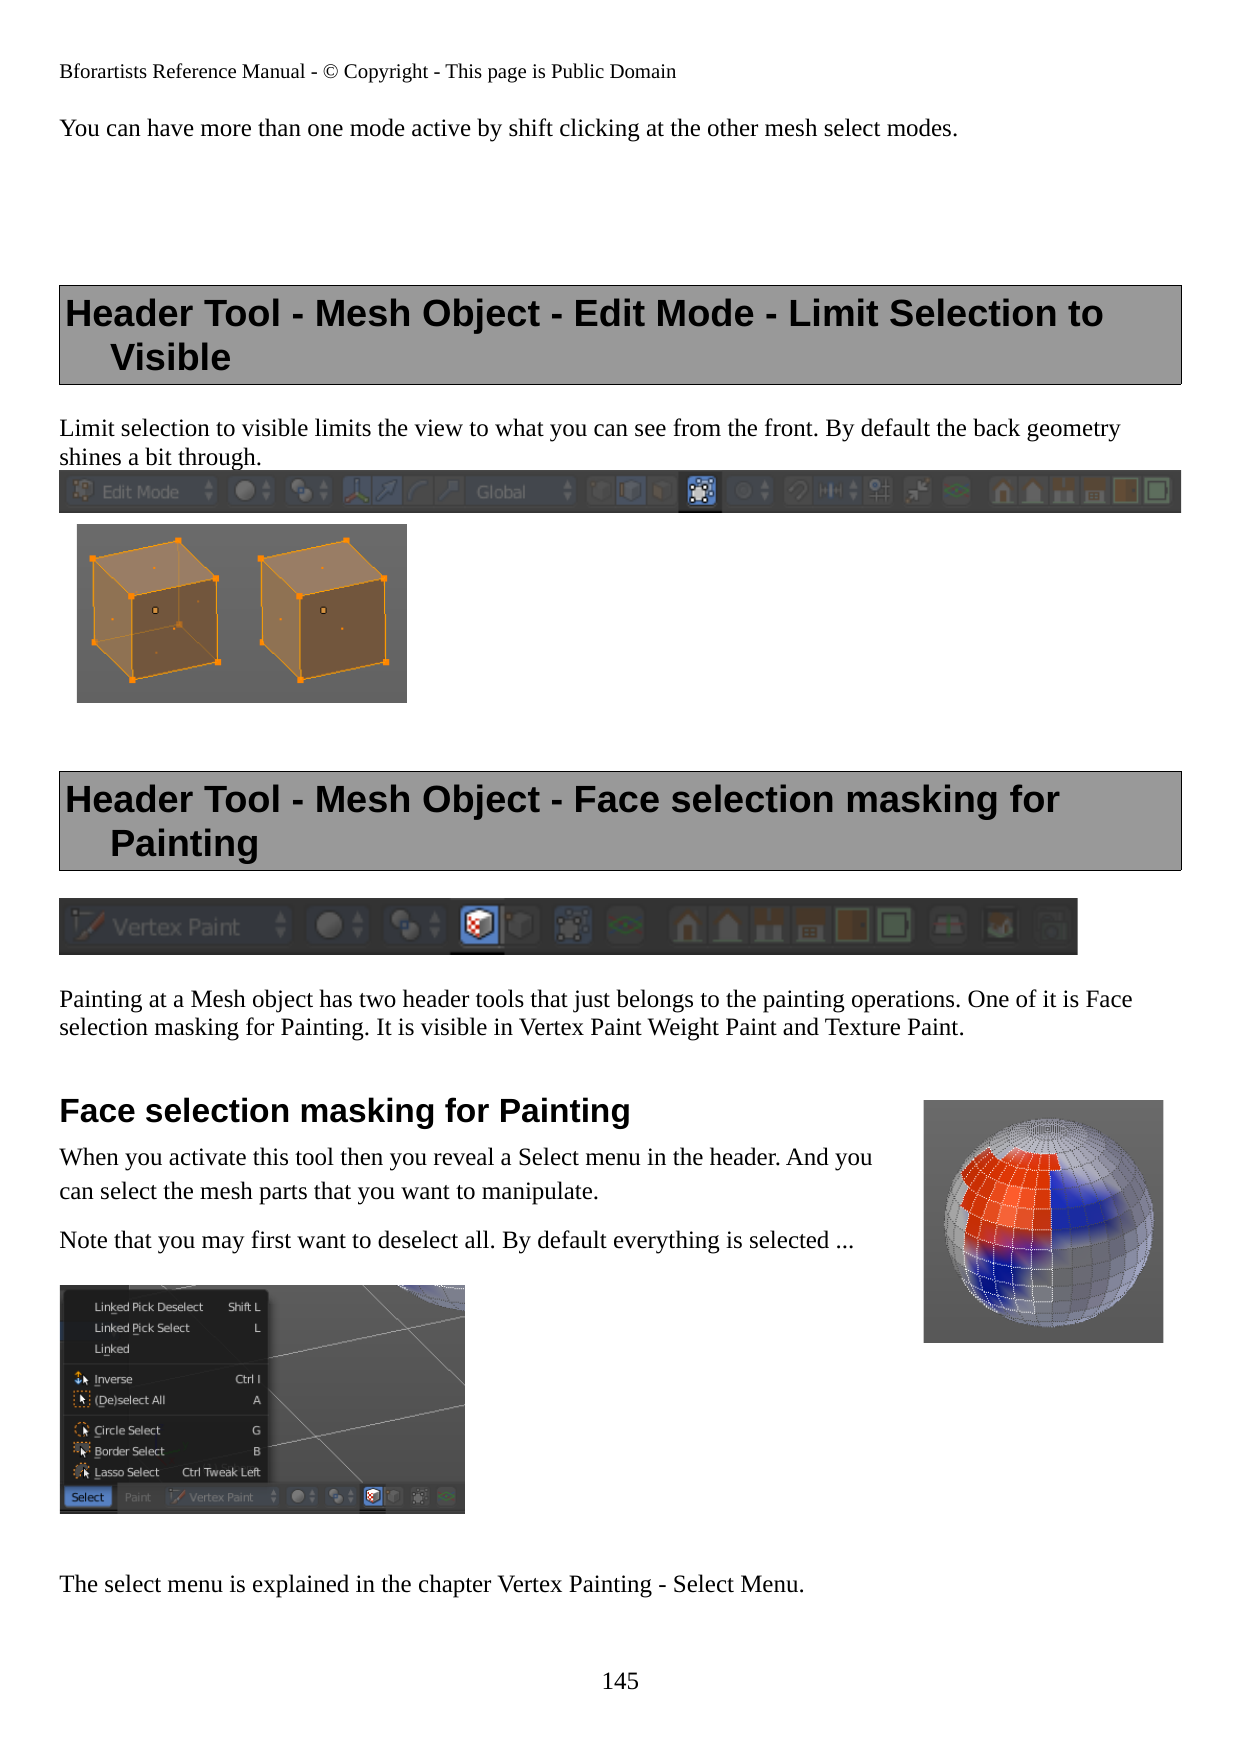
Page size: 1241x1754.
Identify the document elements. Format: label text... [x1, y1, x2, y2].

picture [59, 898, 1078, 955]
subtitle Face selection masking for Painting [59, 1091, 1181, 1129]
text You can have more than one mode active by shift clicking at the other mesh select modes. [59, 113, 1181, 141]
picture [76, 524, 407, 703]
text The select menu is explained in the chapter Vertex Painting - Select Menu. [59, 1569, 1181, 1598]
table_header Header Tool - Mesh Object - Edit Mode - Limit Selection to Visible [60, 286, 1181, 384]
text When you activate this tool then you reveal a Select menu in the header. And you can select the mesh parts that you want to manipulate. [59, 1142, 923, 1205]
text Note that you may first want to deselect all. By default everything is selected ... [59, 1225, 923, 1254]
picture [923, 1100, 1164, 1343]
text Painting at a Mesh object has two header tools that just belongs to the painting operations. One of it is Face selection masking for Painting. It is visible in Vertex Paint Weight Paint and Texture Paint. [59, 984, 1181, 1041]
picture [59, 1285, 465, 1514]
picture [59, 470, 1182, 513]
table_header Header Tool - Mesh Object - Face selection masking for Painting [60, 772, 1181, 870]
text Limit selection to visible limits the view to what you can see from the front. By default the back geometry shines a bit through. [59, 413, 1181, 470]
